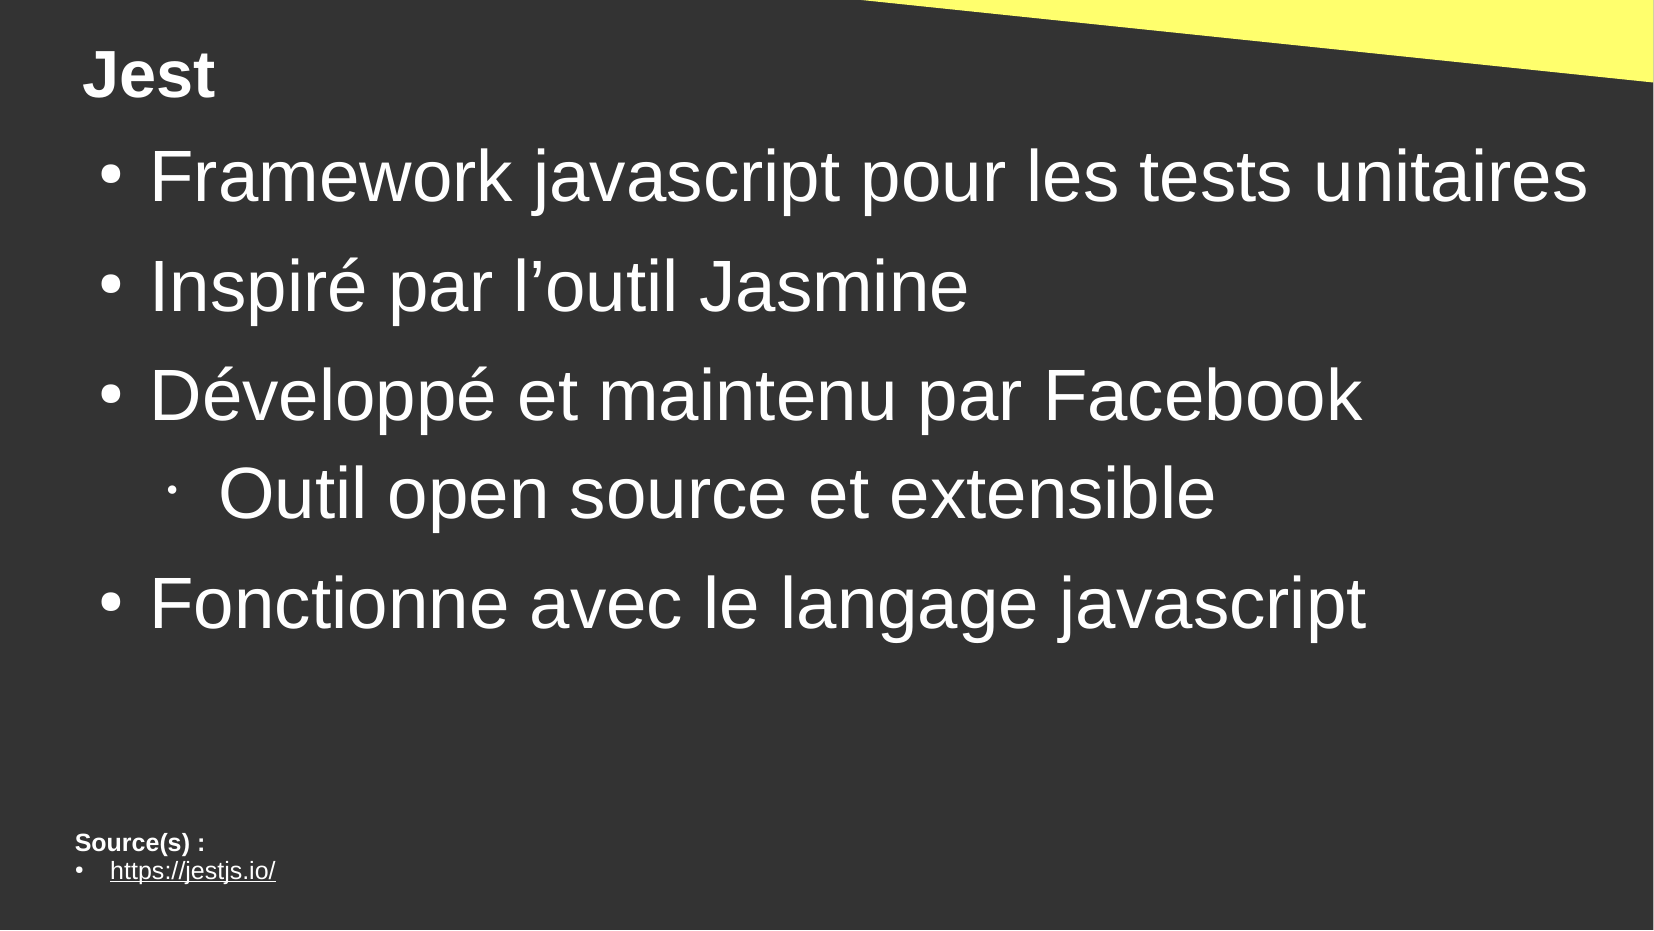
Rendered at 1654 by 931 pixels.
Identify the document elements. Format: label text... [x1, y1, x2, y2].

list Framework javascript pour les tests unitaires Inspiré par l’outil Jasmine Développé et maintenu par Facebook Outil open source et extensible Fonctionne avec le langage javascript [80, 135, 1619, 721]
title Jest [82, 37, 1571, 114]
text_box Source(s) : https://jestjs.io/ [59, 821, 1546, 906]
text_box [861, 0, 1654, 83]
